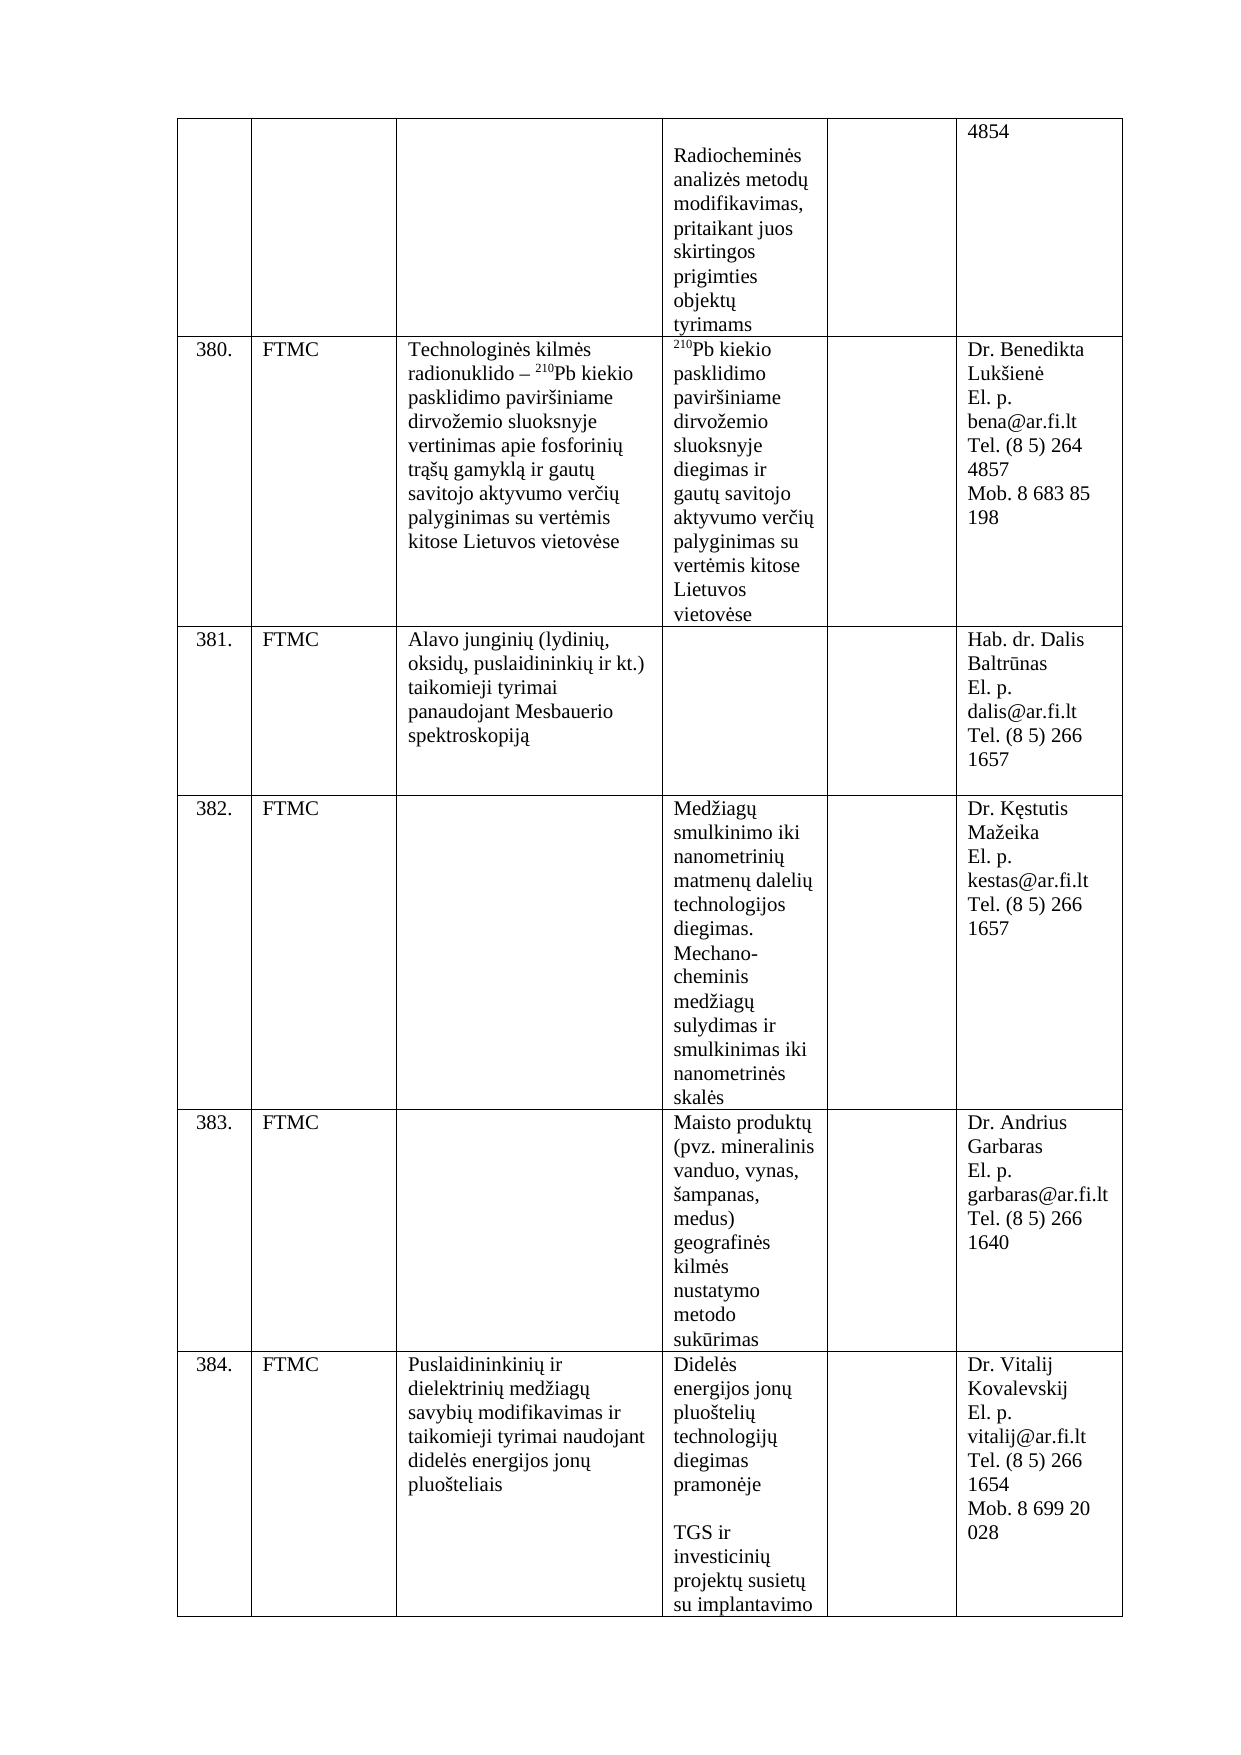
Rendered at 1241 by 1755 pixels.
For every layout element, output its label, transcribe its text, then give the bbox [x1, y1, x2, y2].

table_cell Dr. Andrius Garbaras El. p. garbaras@ar.fi.lt Tel. (8 5) 266 1640 [957, 1110, 1122, 1351]
table_cell FTMC [252, 796, 396, 1109]
table_cell [397, 1110, 662, 1351]
table_cell 4854 [957, 119, 1122, 336]
table_cell Technologinės kilmės radionuklido – 210Pb kiekio pasklidimo paviršiniame dirvožemio sluoksnyje vertinimas apie fosforinių trąšų gamyklą ir gautų savitojo aktyvumo verčių palyginimas su vertėmis kitose Lietuvos vietovėse [397, 337, 662, 626]
table_cell Didelės energijos jonų pluoštelių technologijų diegimas pramonėje TGS ir investicinių projektų susietų su implantavimo [663, 1352, 827, 1616]
table_cell FTMC [252, 1352, 396, 1616]
table_cell 380. [178, 337, 251, 626]
table_cell Maisto produktų (pvz. mineralinis vanduo, vynas, šampanas, medus) geografinės kilmės nustatymo metodo sukūrimas [663, 1110, 827, 1351]
table_cell 384. [178, 1352, 251, 1616]
table_cell [663, 627, 827, 795]
table_cell [828, 1352, 956, 1616]
table_cell Puslaidininkinių ir dielektrinių medžiagų savybių modifikavimas ir taikomieji tyrimai naudojant didelės energijos jonų pluošteliais [397, 1352, 662, 1616]
table_cell [828, 796, 956, 1109]
table_cell Dr. Kęstutis Mažeika El. p. kestas@ar.fi.lt Tel. (8 5) 266 1657 [957, 796, 1122, 1109]
table_cell [397, 119, 662, 336]
table_cell [828, 119, 956, 336]
table_cell Hab. dr. Dalis Baltrūnas El. p. dalis@ar.fi.lt Tel. (8 5) 266 1657 [957, 627, 1122, 795]
table_cell Alavo junginių (lydinių, oksidų, puslaidininkių ir kt.) taikomieji tyrimai panaudojant Mesbauerio spektroskopiją [397, 627, 662, 795]
table_cell 382. [178, 796, 251, 1109]
table_cell FTMC [252, 627, 396, 795]
table_cell FTMC [252, 337, 396, 626]
table_cell [828, 1110, 956, 1351]
table_cell [828, 627, 956, 795]
table_cell Dr. Vitalij Kovalevskij El. p. vitalij@ar.fi.lt Tel. (8 5) 266 1654 Mob. 8 699 20 028 [957, 1352, 1122, 1616]
table_cell [178, 119, 251, 336]
table_cell 383. [178, 1110, 251, 1351]
table_cell [397, 796, 662, 1109]
table_cell Dr. Benedikta Lukšienė El. p. bena@ar.fi.lt Tel. (8 5) 264 4857 Mob. 8 683 85 198 [957, 337, 1122, 626]
table_cell [828, 337, 956, 626]
table_cell [252, 119, 396, 336]
table_cell Medžiagų smulkinimo iki nanometrinių matmenų dalelių technologijos diegimas. Mechano-cheminis medžiagų sulydimas ir smulkinimas iki nanometrinės skalės [663, 796, 827, 1109]
table_cell 210Pb kiekio pasklidimo paviršiniame dirvožemio sluoksnyje diegimas ir gautų savitojo aktyvumo verčių palyginimas su vertėmis kitose Lietuvos vietovėse [663, 337, 827, 626]
table_cell 381. [178, 627, 251, 795]
table_cell Radiocheminės analizės metodų modifikavimas, pritaikant juos skirtingos prigimties objektų tyrimams [663, 119, 827, 336]
table_cell FTMC [252, 1110, 396, 1351]
